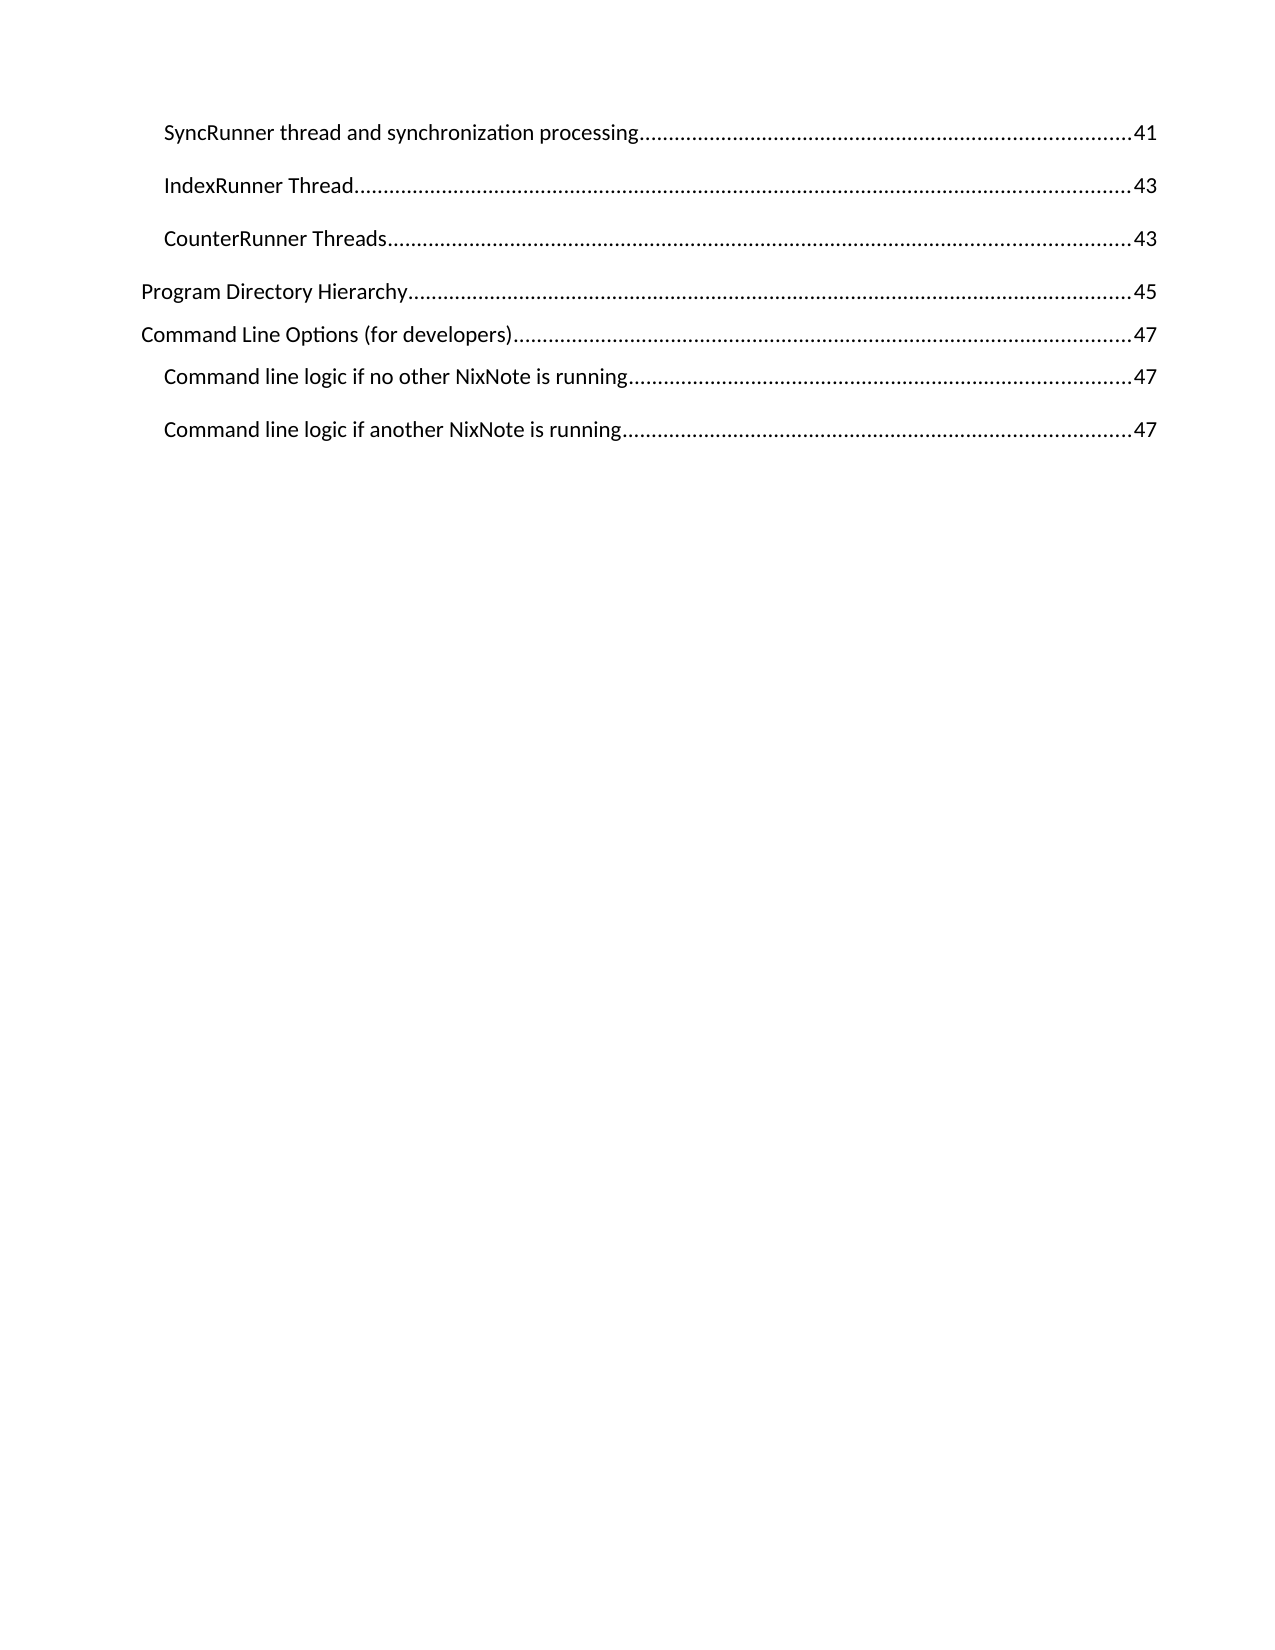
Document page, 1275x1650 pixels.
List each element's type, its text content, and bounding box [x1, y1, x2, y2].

text CounterRunner Threads 43 [164, 224, 1157, 252]
text Command Line Options (for developers) 47 [141, 320, 1157, 348]
text Program Directory Hierarchy 45 [141, 277, 1157, 305]
text Command line logic if no other NixNote is running 47 [164, 362, 1157, 390]
text IndexRunner Thread 43 [164, 171, 1157, 199]
text SyncRunner thread and synchronization processing 41 [164, 118, 1157, 146]
text Command line logic if another NixNote is running 47 [164, 415, 1157, 443]
